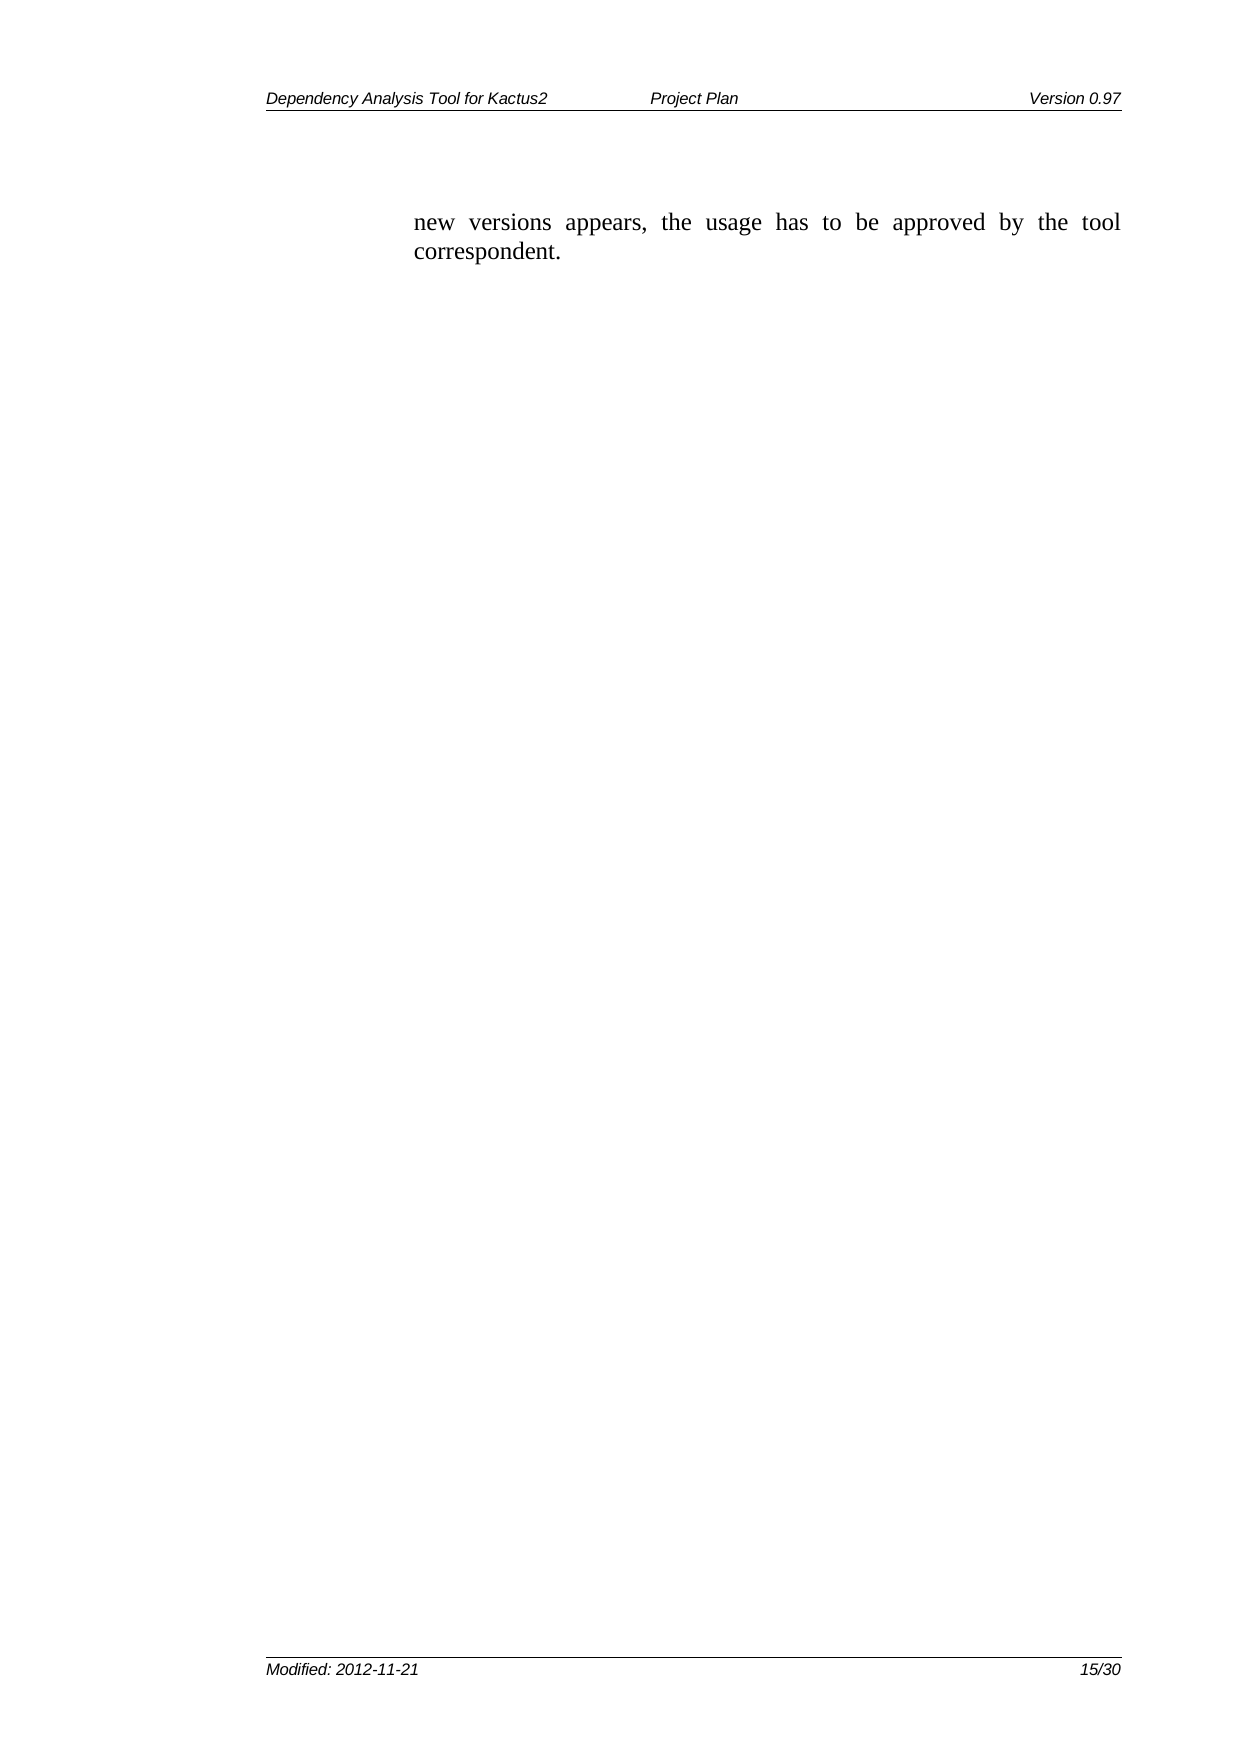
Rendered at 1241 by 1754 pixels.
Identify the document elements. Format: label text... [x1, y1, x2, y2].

text new versions appears, the usage has to be approved by the tool correspondent. [413, 207, 1122, 265]
